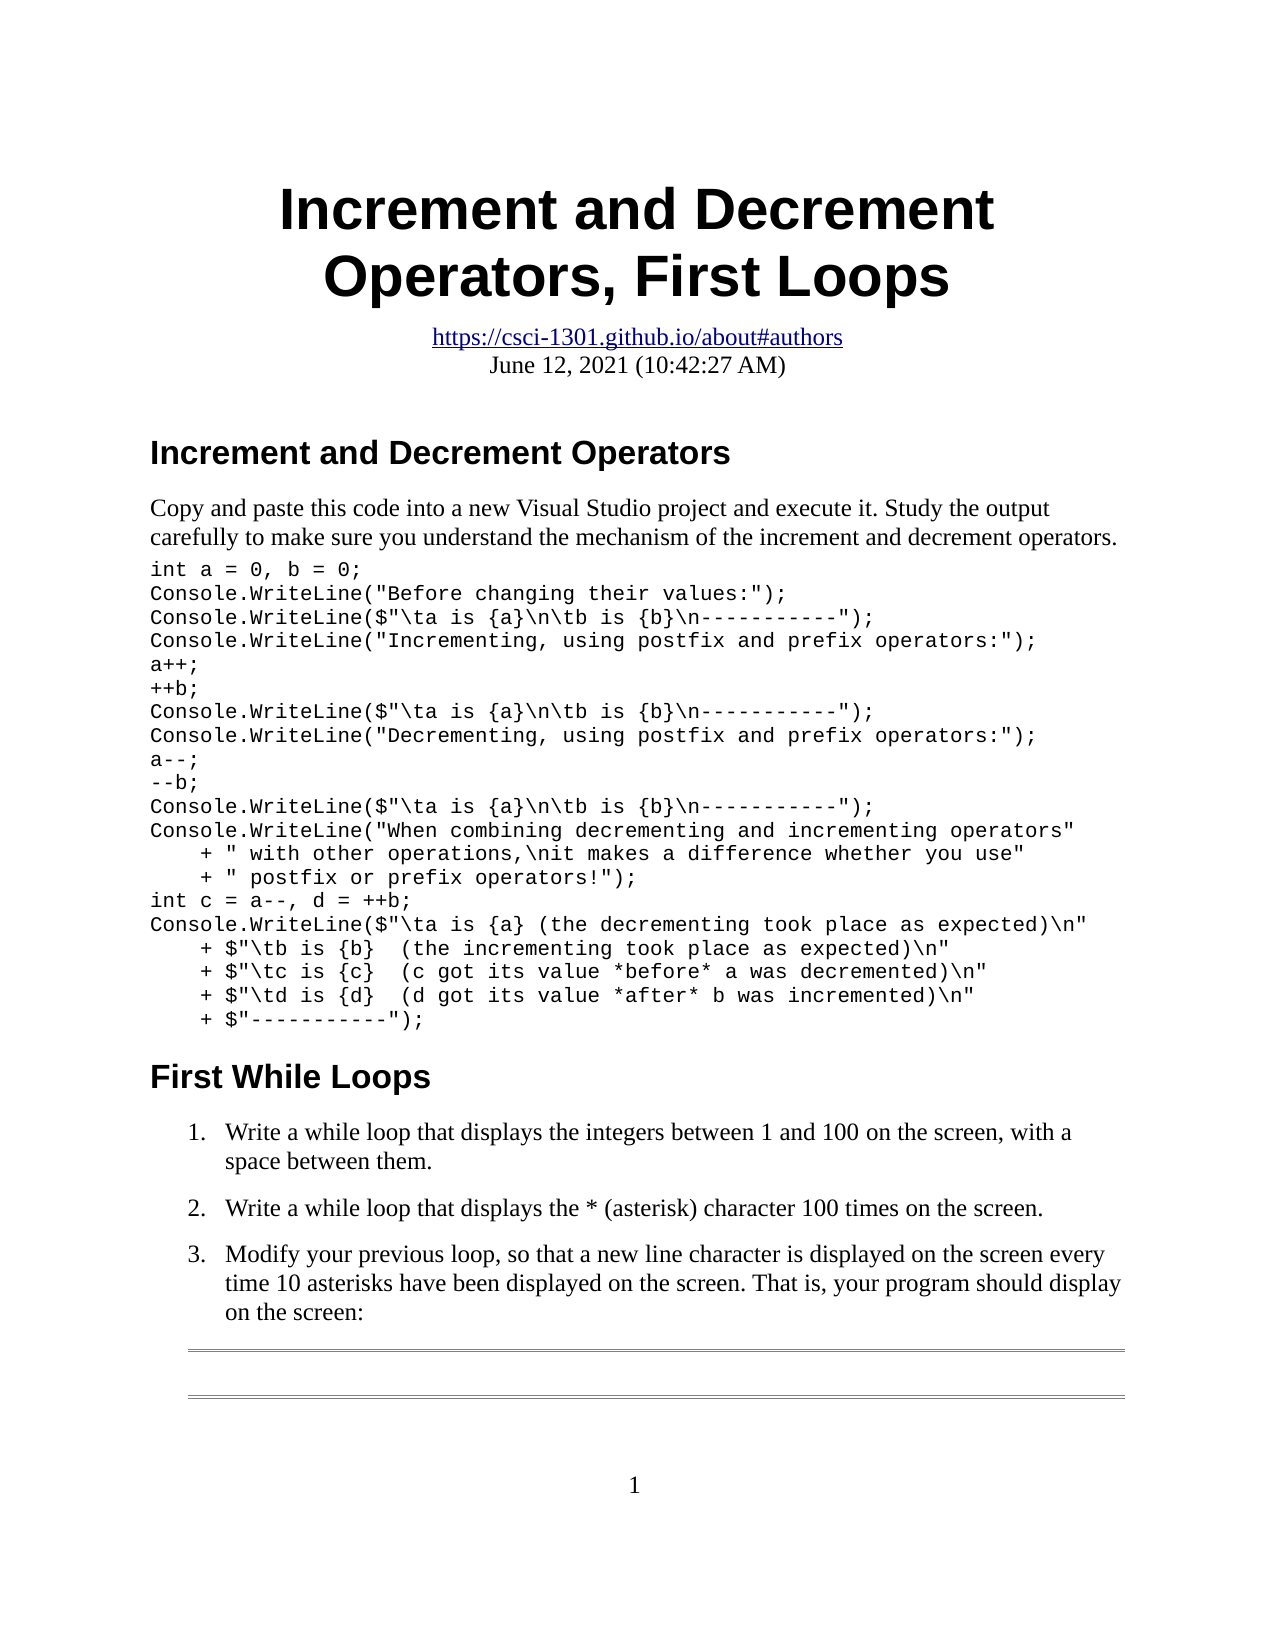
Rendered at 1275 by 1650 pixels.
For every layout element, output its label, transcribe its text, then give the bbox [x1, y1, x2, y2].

text Copy and paste this code into a new Visual Studio project and execute it. Study the output carefully to make sure you understand the mechanism of the increment and decrement operators. [150, 493, 1125, 551]
text Console.WriteLine($"\ta is {a} (the decrementing took place as expected)\n" [150, 914, 1125, 938]
text Console.WriteLine("Before changing their values:"); [150, 583, 1125, 607]
text Console.WriteLine("Incrementing, using postfix and prefix operators:"); [150, 630, 1125, 654]
text a++; [150, 654, 1125, 678]
text + " postfix or prefix operators!"); [150, 867, 1125, 891]
list Write a while loop that displays the * (asterisk) character 100 times on the screen. [187, 1193, 1125, 1222]
text https://csci-1301.github.io/about#authors [150, 322, 1125, 350]
text + $"\td is {d} (d got its value *after* b was incremented)\n" [150, 985, 1125, 1009]
title Increment and Decrement Operators, First Loops [150, 175, 1125, 309]
text Console.WriteLine("Decrementing, using postfix and prefix operators:"); [150, 725, 1125, 749]
list Write a while loop that displays the integers between and on the screen, with a space between them. [187, 1117, 1125, 1175]
subtitle Increment and Decrement Operators [150, 433, 1125, 472]
text a--; [150, 749, 1125, 772]
text int a = 0, b = 0; [150, 559, 1125, 583]
text Console.WriteLine($"\ta is {a}\n\tb is {b}\n-----------"); [150, 796, 1125, 819]
subtitle First While Loops [150, 1057, 1125, 1096]
text + $"\tb is {b} (the incrementing took place as expected)\n" [150, 938, 1125, 961]
text Console.WriteLine($"\ta is {a}\n\tb is {b}\n-----------"); [150, 701, 1125, 725]
list Modify your previous loop, so that a new line character is displayed on the screen every time 10 asterisks have been displayed on the screen. That is, your program should display on the screen: [187, 1239, 1125, 1326]
text Console.WriteLine("When combining decrementing and incrementing operators" [150, 819, 1125, 843]
text --b; [150, 772, 1125, 796]
text ++b; [150, 678, 1125, 701]
text + $"-----------"); [150, 1009, 1125, 1032]
text + " with other operations,\nit makes a difference whether you use" [150, 843, 1125, 867]
text June 12, 2021 (10:42:27 AM) [150, 350, 1125, 379]
text + $"\tc is {c} (c got its value *before* a was decremented)\n" [150, 961, 1125, 985]
text int c = a--, d = ++b; [150, 891, 1125, 914]
text Console.WriteLine($"\ta is {a}\n\tb is {b}\n-----------"); [150, 607, 1125, 630]
